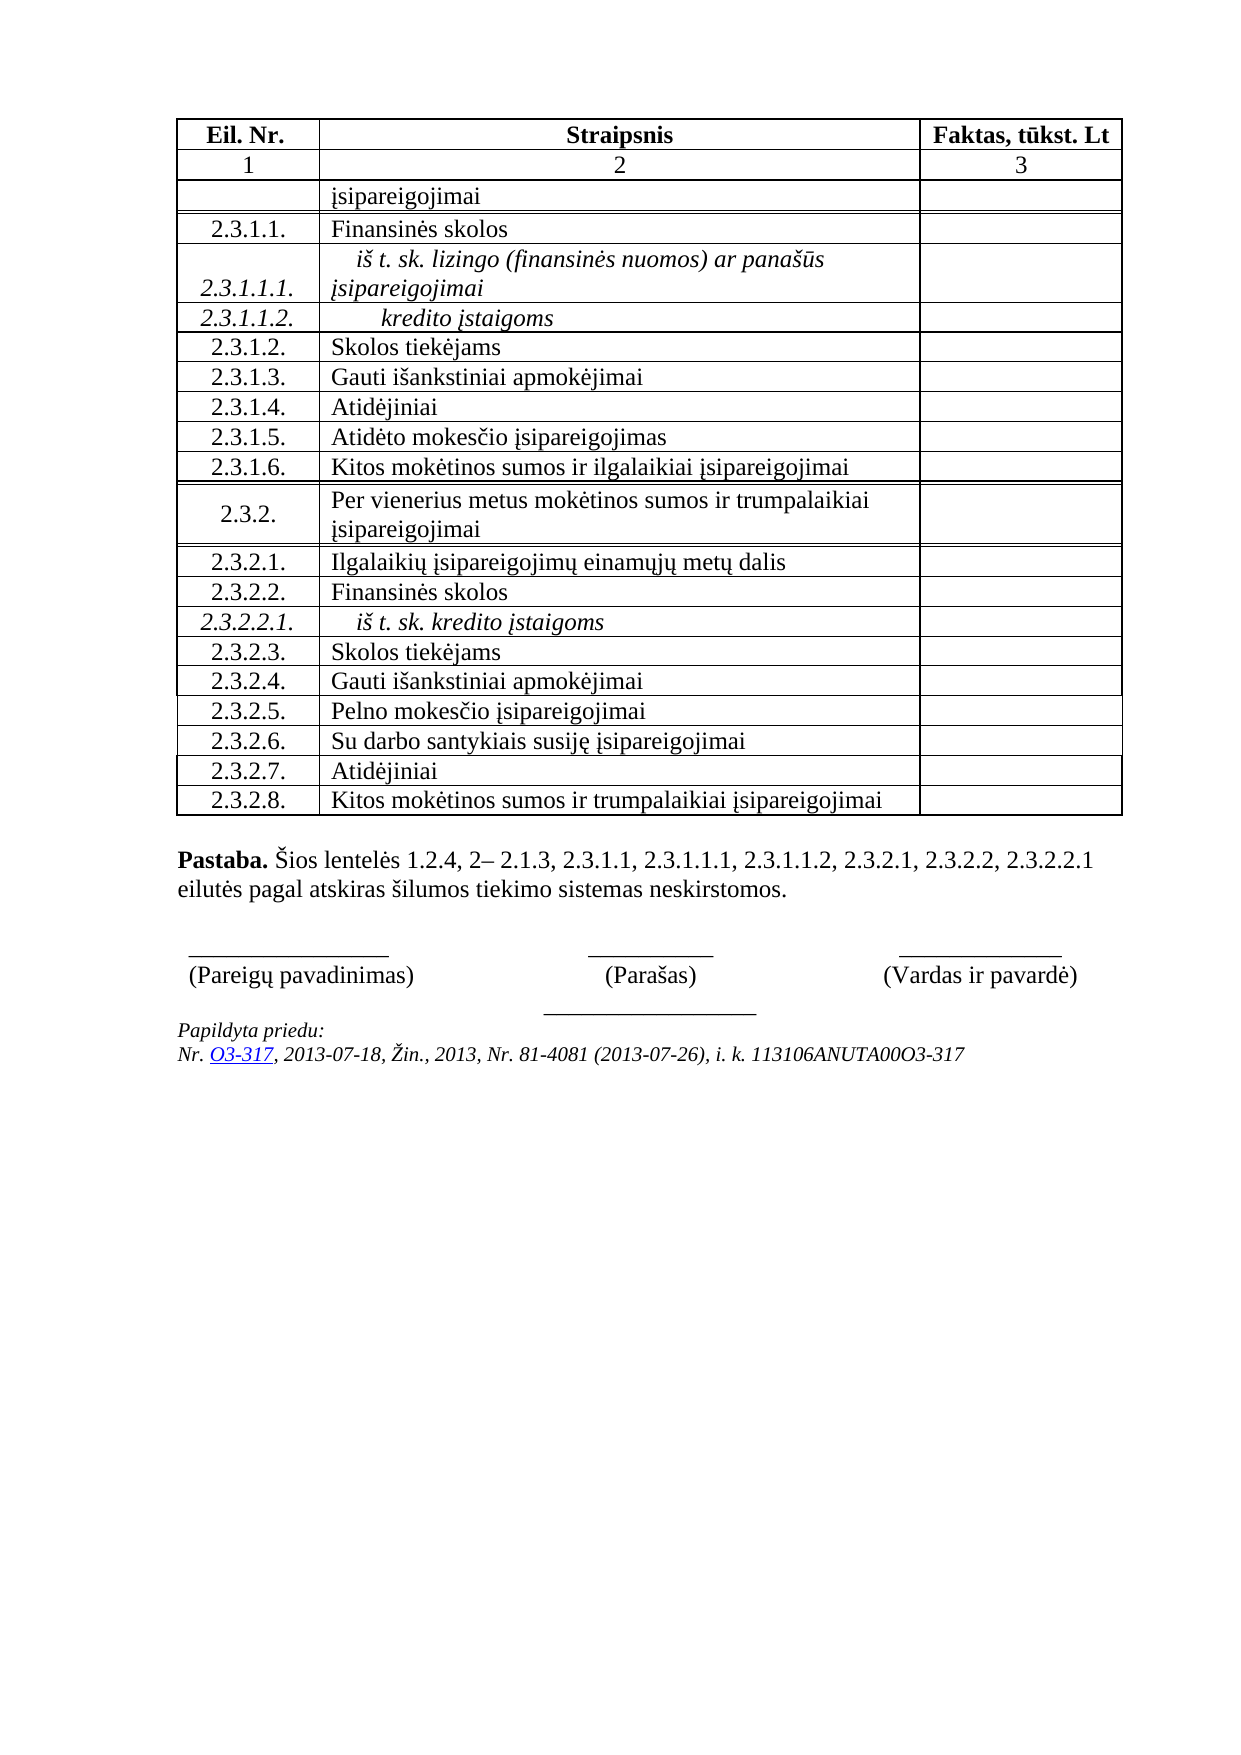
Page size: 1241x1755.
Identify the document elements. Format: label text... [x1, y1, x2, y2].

table_cell įsipareigojimai [320, 181, 919, 209]
table_cell [921, 756, 1121, 784]
table_cell [921, 786, 1121, 814]
table_cell [921, 422, 1121, 451]
table_cell 2.3.2.7. [178, 756, 319, 784]
table_cell [921, 333, 1121, 361]
table_header Eil. Nr. [178, 120, 319, 149]
table_cell [921, 485, 1121, 542]
table_cell 2.3.2.8. [178, 786, 319, 814]
table_cell [921, 181, 1121, 209]
table_cell [921, 244, 1121, 302]
table_cell 2.3.2.2. [178, 577, 319, 606]
table_cell 2.3.2.5. [178, 696, 319, 725]
table_cell 2.3.2.6. [178, 726, 319, 755]
table_cell 2.3.1.1.2. [178, 303, 319, 331]
table_cell Skolos tiekėjams [320, 333, 919, 361]
table_cell kredito įstaigoms [320, 303, 919, 331]
table_header ________________ (Pareigų pavadinimas) [177, 931, 488, 989]
table_cell Finansinės skolos [320, 577, 919, 606]
table_cell Pelno mokesčio įsipareigojimai [320, 696, 919, 725]
table_cell Atidėjiniai [320, 756, 919, 784]
text Nr. O3-317, 2013-07-18, Žin., 2013, Nr. 81-4081 (2013-07-26), i. k. 113106ANUTA00O3-317 [177, 1042, 1122, 1066]
text Papildyta priedu: [177, 1018, 1122, 1042]
table_header Straipsnis [320, 120, 919, 149]
table_header Faktas, tūkst. Lt [921, 120, 1121, 149]
table_cell 2.3.2.2.1. [178, 607, 319, 636]
table_cell Kitos mokėtinos sumos ir trumpalaikiai įsipareigojimai [320, 786, 919, 814]
table_header __________ (Parašas) [556, 931, 746, 989]
table_cell 2.3.1.6. [178, 452, 319, 480]
table_header [489, 931, 556, 989]
table_cell Gauti išankstiniai apmokėjimai [320, 666, 919, 695]
table_cell [921, 696, 1122, 725]
table_header _____________ (Vardas ir pavardė) [839, 931, 1122, 989]
table_cell Gauti išankstiniai apmokėjimai [320, 362, 919, 391]
table_cell [921, 362, 1121, 391]
table_cell Kitos mokėtinos sumos ir ilgalaikiai įsipareigojimai [320, 452, 919, 480]
table_cell 2.3.1.3. [178, 362, 319, 391]
table_cell 2.3.1.4. [178, 392, 319, 421]
table_cell 2.3.2.1. [178, 547, 319, 576]
table_cell 3 [921, 150, 1121, 179]
table_cell [921, 577, 1121, 606]
table_cell Ilgalaikių įsipareigojimų einamųjų metų dalis [320, 547, 919, 576]
table_cell [921, 666, 1121, 695]
table_cell 2.3.1.1. [178, 214, 319, 243]
text _________________ [177, 989, 1122, 1018]
table_cell Atidėjiniai [320, 392, 919, 421]
table_cell 2 [320, 150, 919, 179]
text Pastaba. Šios lentelės 1.2.4, 2– 2.1.3, 2.3.1.1, 2.3.1.1.1, 2.3.1.1.2, 2.3.2.1, 2.3.2.2, 2.3.2.2.1 eilutės pagal atskiras šilumos tiekimo sistemas neskirstomos. [177, 845, 1122, 903]
table_cell 2.3.1.2. [178, 333, 319, 361]
table_cell 2.3.2. [178, 485, 319, 542]
table_cell 2.3.2.3. [178, 637, 319, 665]
table_cell [921, 726, 1122, 755]
table_cell iš t. sk. lizingo (finansinės nuomos) ar panašūs įsipareigojimai [320, 244, 919, 302]
table_cell [921, 392, 1121, 421]
table_cell [921, 637, 1121, 665]
table_cell [921, 214, 1121, 243]
table_cell iš t. sk. kredito įstaigoms [320, 607, 919, 636]
table_cell [921, 607, 1121, 636]
table_cell 2.3.2.4. [178, 666, 319, 695]
table_cell Per vienerius metus mokėtinos sumos ir trumpalaikiai įsipareigojimai [320, 485, 919, 542]
table_cell 1 [178, 150, 319, 179]
table_header [746, 931, 838, 989]
table_cell [921, 547, 1121, 576]
table_cell Finansinės skolos [320, 214, 919, 243]
table_cell [921, 452, 1121, 480]
table_cell [921, 303, 1121, 331]
table_cell 2.3.1.5. [178, 422, 319, 451]
table_cell Skolos tiekėjams [320, 637, 919, 665]
table_cell Atidėto mokesčio įsipareigojimas [320, 422, 919, 451]
table_cell 2.3.1.1.1. [178, 244, 319, 302]
table_cell Su darbo santykiais susiję įsipareigojimai [320, 726, 919, 755]
table_cell [178, 181, 319, 209]
